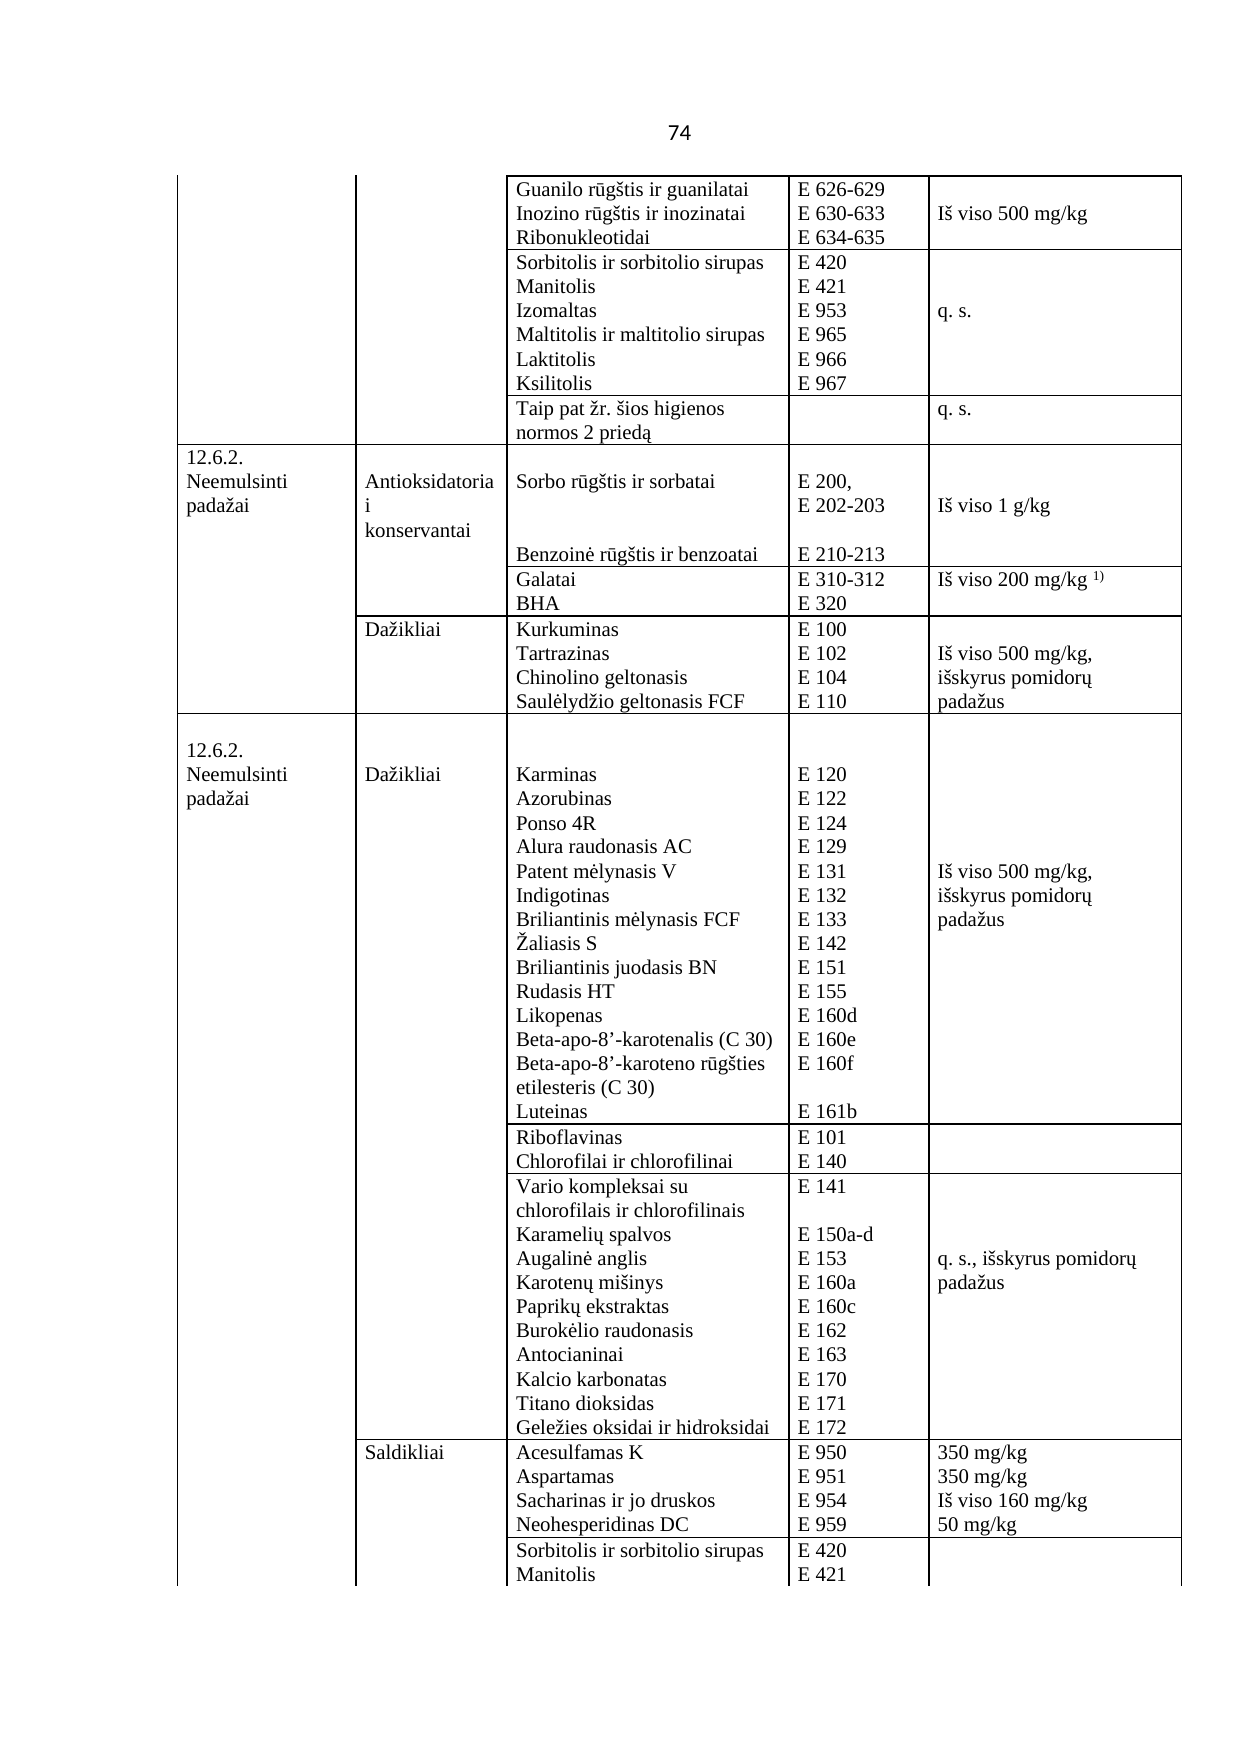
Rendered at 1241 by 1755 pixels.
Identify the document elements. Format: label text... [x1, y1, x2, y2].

table_cell q. s. [930, 396, 1181, 444]
table_cell 50 mg/kg [930, 1513, 1181, 1536]
table_cell Iš viso 1 g/kg [930, 445, 1181, 542]
table_cell [357, 1149, 506, 1173]
table_cell E 626-629 [790, 177, 928, 201]
table_cell Augalinė anglis [508, 1246, 788, 1270]
table_cell [178, 1513, 355, 1536]
table_cell Chinolino geltonasis [508, 665, 788, 689]
table_cell [178, 1051, 355, 1099]
table_cell padažus [930, 689, 1181, 713]
table_cell E 170 [790, 1366, 928, 1391]
table_cell Neohesperidinas DC [508, 1513, 788, 1536]
table_cell Ponso 4R [508, 810, 788, 834]
table_cell Rudasis HT [508, 979, 788, 1003]
table_cell [357, 786, 506, 810]
table_cell [357, 175, 506, 201]
table_cell E 153 [790, 1246, 928, 1270]
table_cell E 959 [790, 1513, 928, 1536]
table_cell Benzoinė rūgštis ir benzoatai [508, 542, 788, 566]
table_cell [178, 1391, 355, 1414]
table_cell E 162 [790, 1318, 928, 1342]
table_cell Antocianinai [508, 1343, 788, 1366]
table_cell Beta-apo-8’-karotenalis (C 30) [508, 1027, 788, 1051]
table_cell [357, 201, 506, 224]
table_cell išskyrus pomidorų [930, 665, 1181, 689]
table_cell [930, 1391, 1181, 1414]
table_cell [357, 1513, 506, 1536]
table_cell E 161b [790, 1099, 928, 1123]
table_cell [357, 979, 506, 1003]
table_cell Sorbitolis ir sorbitolio sirupas [508, 1538, 788, 1562]
table_cell [930, 979, 1181, 1003]
table_cell BHA [508, 591, 788, 615]
table_cell Briliantinis mėlynasis FCF [508, 907, 788, 931]
table_cell [357, 249, 506, 274]
table_cell Sorbo rūgštis ir sorbatai [508, 445, 788, 542]
table_cell Paprikų ekstraktas [508, 1294, 788, 1318]
table_cell [930, 346, 1181, 371]
table_cell E 965 [790, 323, 928, 346]
table_cell [178, 689, 355, 713]
table_cell [357, 371, 506, 394]
table_cell E 160e [790, 1027, 928, 1051]
table_cell [930, 1125, 1181, 1149]
table_cell Iš viso 500 mg/kg, [930, 859, 1181, 883]
table_cell E 124 [790, 810, 928, 834]
table_cell [357, 835, 506, 858]
table_cell Ksilitolis [508, 371, 788, 394]
table_cell [357, 931, 506, 955]
table_cell [930, 1174, 1181, 1222]
table_cell [357, 298, 506, 322]
table_cell [930, 810, 1181, 834]
table_cell [357, 1099, 506, 1123]
table_cell [357, 1536, 506, 1562]
table_cell Alura raudonasis AC [508, 835, 788, 858]
table_cell Titano dioksidas [508, 1391, 788, 1414]
table_cell E 104 [790, 665, 928, 689]
table_cell [930, 542, 1181, 566]
table_cell [178, 1366, 355, 1391]
table_cell [178, 1246, 355, 1270]
table_cell Iš viso 160 mg/kg [930, 1488, 1181, 1512]
table_cell [178, 1439, 355, 1464]
table_cell [357, 591, 506, 615]
table_cell Inozino rūgštis ir inozinatai [508, 201, 788, 224]
table_cell [178, 298, 355, 322]
table_cell Luteinas [508, 1099, 788, 1123]
table_cell [178, 1318, 355, 1342]
table_cell [178, 323, 355, 346]
table_cell E 110 [790, 689, 928, 713]
table_cell [178, 1536, 355, 1562]
table_cell Aspartamas [508, 1464, 788, 1488]
table_cell [930, 250, 1181, 274]
table_cell Beta-apo-8’-karoteno rūgšties etilesteris (C 30) [508, 1051, 788, 1099]
table_cell [357, 1123, 506, 1149]
table_cell [178, 371, 355, 394]
table_cell Patent mėlynasis V [508, 859, 788, 883]
table_cell [178, 931, 355, 955]
table_cell E 101 [790, 1125, 928, 1149]
table_cell Kurkuminas [508, 617, 788, 641]
table_cell Azorubinas [508, 786, 788, 810]
table_cell 350 mg/kg [930, 1440, 1181, 1464]
table_cell E 630-633 [790, 201, 928, 224]
table_cell [930, 1051, 1181, 1099]
table_cell padažai [178, 786, 355, 810]
table_cell [930, 714, 1181, 786]
table_cell [357, 274, 506, 298]
table_cell E 102 [790, 641, 928, 665]
table_cell E 131 [790, 859, 928, 883]
table_cell [357, 1366, 506, 1391]
table_cell E 142 [790, 931, 928, 955]
table_cell [790, 396, 928, 444]
table_cell [357, 665, 506, 689]
table_cell E 966 [790, 346, 928, 371]
table_cell [357, 542, 506, 566]
table_cell 12.6.2. Neemulsinti [178, 714, 355, 786]
table_cell [357, 810, 506, 834]
table_cell Geležies oksidai ir hidroksidai [508, 1415, 788, 1439]
table_cell [930, 225, 1181, 249]
table_cell Guanilo rūgštis ir guanilatai [508, 177, 788, 201]
table_cell [178, 859, 355, 883]
table_cell 350 mg/kg [930, 1464, 1181, 1488]
table_cell [357, 859, 506, 883]
table_cell E 160f [790, 1051, 928, 1099]
table_cell [357, 1222, 506, 1246]
table_cell Chlorofilai ir chlorofilinai [508, 1149, 788, 1173]
table_cell išskyrus pomidorų [930, 883, 1181, 907]
table_cell [178, 1415, 355, 1439]
table_cell [178, 1099, 355, 1123]
table_cell [357, 1343, 506, 1366]
table_cell Iš viso 200 mg/kg 1) [930, 567, 1181, 591]
table_cell [357, 1246, 506, 1270]
table_cell E 954 [790, 1488, 928, 1512]
table_cell E 100 [790, 617, 928, 641]
table_cell Likopenas [508, 1003, 788, 1027]
table_cell padažus [930, 907, 1181, 931]
table_cell [357, 1318, 506, 1342]
table_cell q. s., išskyrus pomidorų [930, 1246, 1181, 1270]
table_cell E 172 [790, 1415, 928, 1439]
table_cell [357, 1173, 506, 1222]
table_cell [357, 689, 506, 713]
table_cell Galatai [508, 567, 788, 591]
table_cell E 634-635 [790, 225, 928, 249]
table_cell [930, 1027, 1181, 1051]
table_cell [178, 591, 355, 615]
table_cell [930, 1538, 1181, 1562]
table_cell Sacharinas ir jo druskos [508, 1488, 788, 1512]
table_cell E 141 [790, 1174, 928, 1222]
table_cell [178, 810, 355, 834]
table_cell [178, 1270, 355, 1294]
table_cell E 967 [790, 371, 928, 394]
table_cell [357, 1051, 506, 1099]
table_cell E 421 [790, 274, 928, 298]
table_cell [930, 371, 1181, 394]
table_cell [178, 883, 355, 907]
table_cell Ribonukleotidai [508, 225, 788, 249]
table_cell [357, 1027, 506, 1051]
table_cell [178, 566, 355, 591]
table_cell [930, 1149, 1181, 1173]
table_cell 12.6.2. Neemulsinti padažai [178, 445, 355, 542]
table_cell Tartrazinas [508, 641, 788, 665]
table_cell [178, 641, 355, 665]
table_cell [357, 1464, 506, 1488]
table_cell [178, 395, 355, 444]
table_cell Kalcio karbonatas [508, 1366, 788, 1391]
table_cell [178, 1343, 355, 1366]
table_cell [178, 1222, 355, 1246]
table_cell Izomaltas [508, 298, 788, 322]
table_cell E 420 [790, 1538, 928, 1562]
table_cell E 210-213 [790, 542, 928, 566]
table_cell E 200, E 202-203 [790, 445, 928, 542]
table_cell [178, 175, 355, 201]
table_cell Dažikliai [357, 617, 506, 641]
table_cell [357, 225, 506, 249]
table_cell Saulėlydžio geltonasis FCF [508, 689, 788, 713]
table_cell Vario kompleksai su chlorofilais ir chlorofilinais [508, 1174, 788, 1222]
table_cell [357, 1270, 506, 1294]
table_cell [357, 1488, 506, 1512]
table_cell [178, 1173, 355, 1222]
table_cell E 129 [790, 835, 928, 858]
table_cell q. s. [930, 298, 1181, 322]
table_cell Karamelių spalvos [508, 1222, 788, 1246]
table_cell Karotenų mišinys [508, 1270, 788, 1294]
table_cell [930, 955, 1181, 979]
table_cell [930, 323, 1181, 346]
table_cell [178, 665, 355, 689]
table_cell Laktitolis [508, 346, 788, 371]
table_cell Dažikliai [357, 714, 506, 786]
table_cell [178, 225, 355, 249]
table_cell [357, 1294, 506, 1318]
table_cell E 150a-d [790, 1222, 928, 1246]
table_cell Žaliasis S [508, 931, 788, 955]
table_cell [930, 1222, 1181, 1246]
table_cell [178, 1149, 355, 1173]
table_cell E 140 [790, 1149, 928, 1173]
table_cell [357, 907, 506, 931]
table_cell [178, 907, 355, 931]
table_cell Karminas [508, 714, 788, 786]
table_cell [930, 835, 1181, 858]
table_cell E 160a [790, 1270, 928, 1294]
table_cell [178, 201, 355, 224]
table_cell [930, 1003, 1181, 1027]
table_cell E 163 [790, 1343, 928, 1366]
table_cell E 151 [790, 955, 928, 979]
table_cell Maltitolis ir maltitolio sirupas [508, 323, 788, 346]
table_cell [930, 1343, 1181, 1366]
table_cell [357, 346, 506, 371]
table_cell [930, 274, 1181, 298]
table_cell [930, 1366, 1181, 1391]
table_cell Burokėlio raudonasis [508, 1318, 788, 1342]
table_cell [357, 641, 506, 665]
table_cell Saldikliai [357, 1440, 506, 1464]
table_cell Iš viso 500 mg/kg [930, 201, 1181, 224]
table_cell [178, 1123, 355, 1149]
table_cell [930, 1562, 1181, 1586]
table_cell [178, 542, 355, 566]
table_cell E 951 [790, 1464, 928, 1488]
table_cell [178, 249, 355, 274]
table_cell [178, 615, 355, 641]
table_cell [357, 1003, 506, 1027]
table_cell [178, 1294, 355, 1318]
table_cell [178, 1488, 355, 1512]
table_cell Taip pat žr. šios higienos normos 2 priedą [508, 396, 788, 444]
table_cell [930, 1318, 1181, 1342]
table_cell [178, 979, 355, 1003]
table_cell E 953 [790, 298, 928, 322]
table_cell E 420 [790, 250, 928, 274]
table_cell E 132 [790, 883, 928, 907]
table_cell [357, 955, 506, 979]
table_cell [357, 883, 506, 907]
table_cell [930, 591, 1181, 615]
table_cell E 155 [790, 979, 928, 1003]
table_cell [178, 955, 355, 979]
table_cell Riboflavinas [508, 1125, 788, 1149]
table_cell E 320 [790, 591, 928, 615]
table_cell [178, 346, 355, 371]
table_cell [357, 566, 506, 591]
table_cell [357, 1562, 506, 1586]
table_cell E 950 [790, 1440, 928, 1464]
table_cell [930, 931, 1181, 955]
table_cell [930, 1294, 1181, 1318]
table_cell E 120 [790, 714, 928, 786]
table_cell padažus [930, 1270, 1181, 1294]
table_cell E 171 [790, 1391, 928, 1414]
table_cell [178, 1464, 355, 1488]
table_cell [178, 1003, 355, 1027]
table_cell Acesulfamas K [508, 1440, 788, 1464]
table_cell [178, 1027, 355, 1051]
table_cell E 421 [790, 1562, 928, 1586]
table_cell [930, 177, 1181, 201]
table_cell E 122 [790, 786, 928, 810]
table_cell [930, 617, 1181, 641]
table_cell Indigotinas [508, 883, 788, 907]
table_cell [357, 395, 506, 444]
table_cell [357, 1391, 506, 1414]
table_cell Antioksidatoriai konservantai [357, 445, 506, 542]
table_cell [357, 323, 506, 346]
table_cell [930, 786, 1181, 810]
table_cell E 133 [790, 907, 928, 931]
table_cell Manitolis [508, 274, 788, 298]
table_cell [357, 1415, 506, 1439]
table_cell [930, 1099, 1181, 1123]
table_cell Briliantinis juodasis BN [508, 955, 788, 979]
table_cell Sorbitolis ir sorbitolio sirupas [508, 250, 788, 274]
table_cell Iš viso 500 mg/kg, [930, 641, 1181, 665]
table_cell [178, 1562, 355, 1586]
table_cell Manitolis [508, 1562, 788, 1586]
table_cell E 310-312 [790, 567, 928, 591]
table_cell [930, 1415, 1181, 1439]
table_cell E 160d [790, 1003, 928, 1027]
table_cell [178, 274, 355, 298]
table_cell [178, 835, 355, 858]
table_cell E 160c [790, 1294, 928, 1318]
